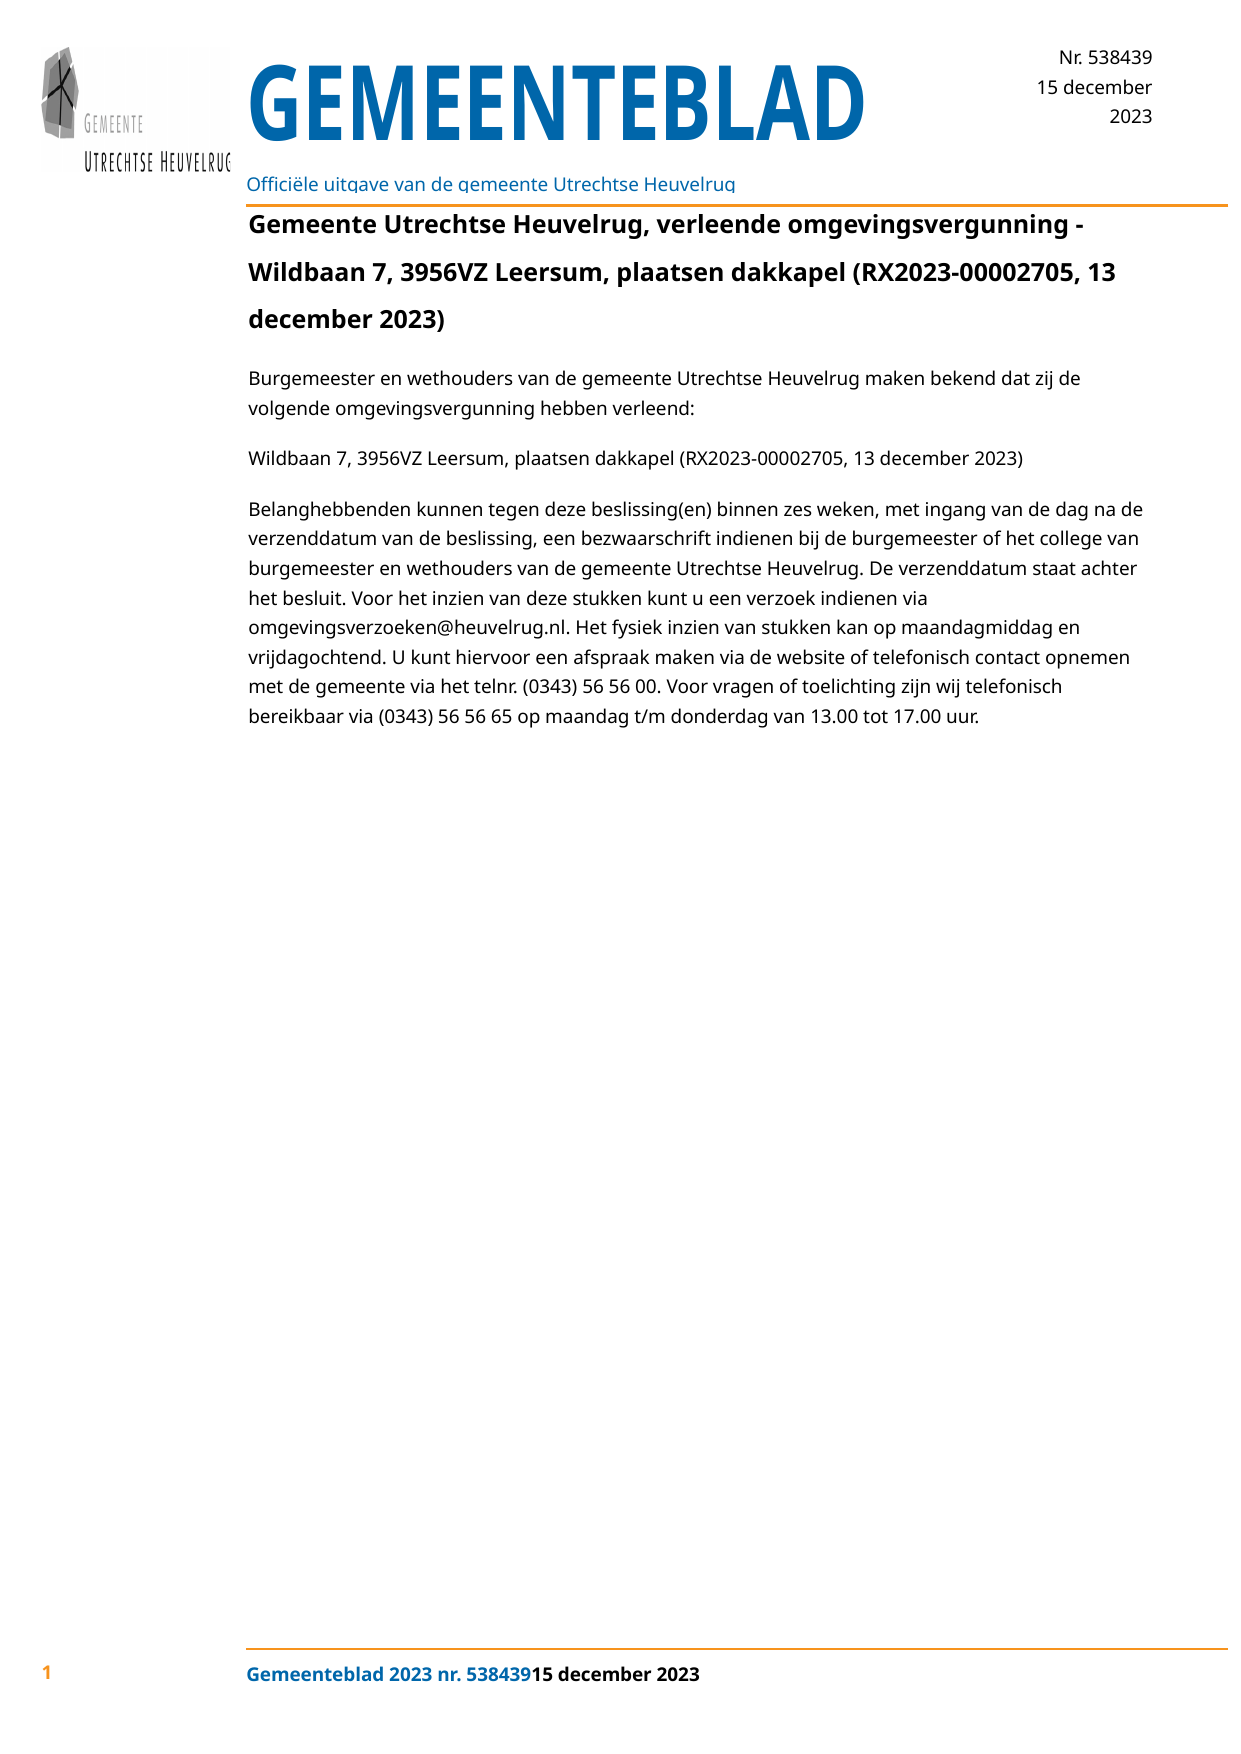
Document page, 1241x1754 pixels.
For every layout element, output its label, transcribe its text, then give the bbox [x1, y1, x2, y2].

text Belanghebbenden kunnen tegen deze beslissing(en) binnen zes weken, met ingang van de dag na de verzenddatum van de beslissing, een bezwaarschrift indienen bij de burgemeester of het college van burgemeester en wethouders van de gemeente Utrechtse Heuvelrug. De verzenddatum staat achter het besluit. Voor het inzien van deze stukken kunt u een verzoek indienen via omgevingsverzoeken@heuvelrug.nl. Het fysiek inzien van stukken kan op maandagmiddag en vrijdagochtend. U kunt hiervoor een afspraak maken via de website of telefonisch contact opnemen met de gemeente via het telnr. (0343) 56 56 00. Voor vragen of toelichting zijn wij telefonisch bereikbaar via (0343) 56 56 65 op maandag t/m donderdag van 13.00 tot 17.00 uur. [248, 496, 1152, 729]
text Wildbaan 7, 3956VZ Leersum, plaatsen dakkapel (RX2023-00002705, 13 december 2023) [248, 446, 1152, 471]
text Burgemeester en wethouders van de gemeente Utrechtse Heuvelrug maken bekend dat zij de volgende omgevingsvergunning hebben verleend: [248, 366, 1152, 421]
text Gemeente Utrechtse Heuvelrug, verleende omgevingsvergunning - Wildbaan 7, 3956VZ Leersum, plaatsen dakkapel (RX2023-00002705, 13 december 2023) [248, 207, 1152, 336]
picture [41, 47, 231, 172]
